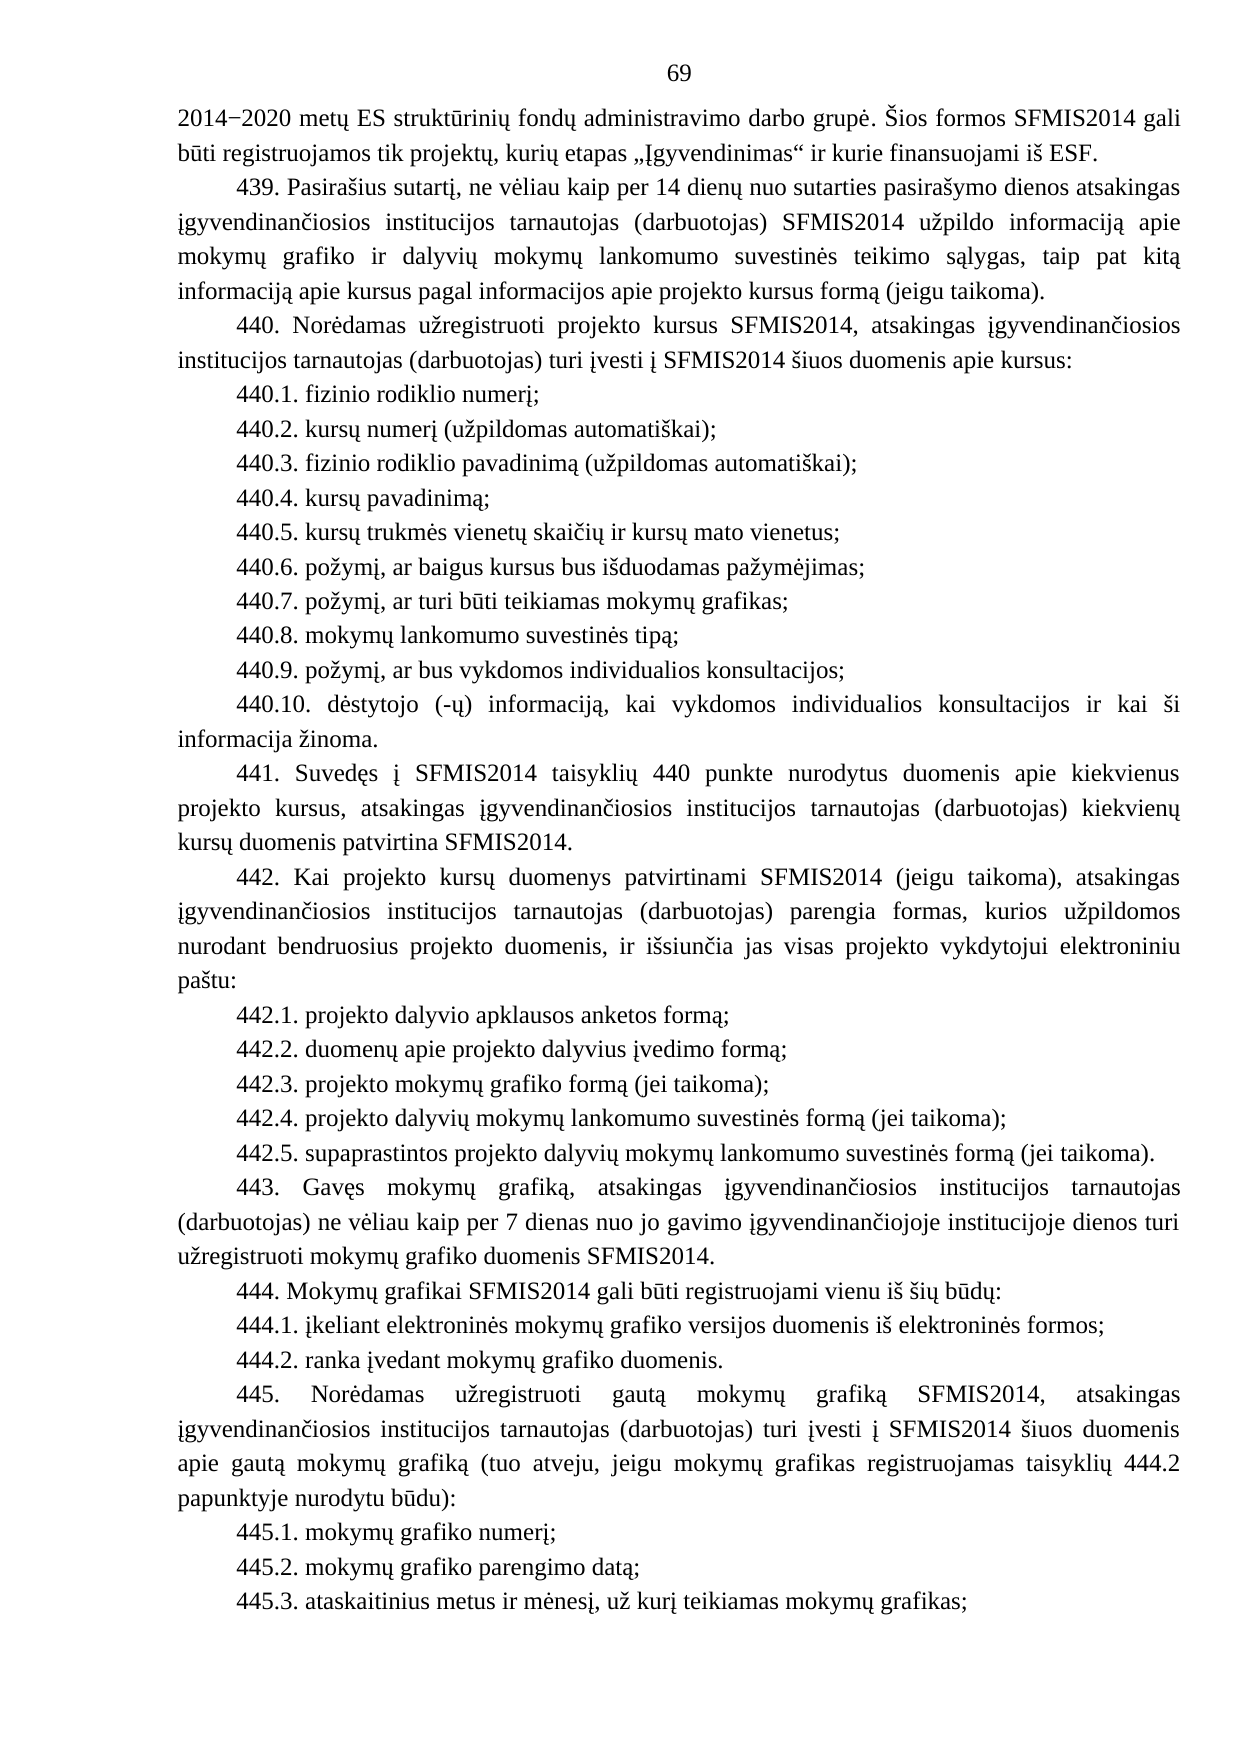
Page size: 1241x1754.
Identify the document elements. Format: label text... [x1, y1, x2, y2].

text 440.5. kursų trukmės vienetų skaičių ir kursų mato vienetus; [177, 517, 1181, 546]
text 442.5. supaprastintos projekto dalyvių mokymų lankomumo suvestinės formą (jei taikoma). [177, 1138, 1181, 1167]
text 440.10. dėstytojo (-ų) informaciją, kai vykdomos individualios konsultacijos ir kai ši informacija žinoma. [177, 689, 1181, 753]
text 440.1. fizinio rodiklio numerį; [177, 379, 1181, 408]
text 442.4. projekto dalyvių mokymų lankomumo suvestinės formą (jei taikoma); [177, 1103, 1181, 1132]
text 442.2. duomenų apie projekto dalyvius įvedimo formą; [177, 1034, 1181, 1063]
text 445.3. ataskaitinius metus ir mėnesį, už kurį teikiamas mokymų grafikas; [177, 1586, 1181, 1615]
text 440.4. kursų pavadinimą; [177, 483, 1181, 511]
text 445.2. mokymų grafiko parengimo datą; [177, 1552, 1181, 1580]
text 443. Gavęs mokymų grafiką, atsakingas įgyvendinančiosios institucijos tarnautojas (darbuotojas) ne vėliau kaip per 7 dienas nuo jo gavimo įgyvendinančiojoje institucijoje dienos turi užregistruoti mokymų grafiko duomenis SFMIS2014. [177, 1172, 1181, 1270]
text 444.2. ranka įvedant mokymų grafiko duomenis. [177, 1345, 1181, 1373]
text 2014−2020 metų ES struktūrinių fondų administravimo darbo grupė. Šios formos SFMIS2014 gali būti registruojamos tik projektų, kurių etapas „Įgyvendinimas“ ir kurie finansuojami iš ESF. [177, 103, 1181, 167]
text 440.6. požymį, ar baigus kursus bus išduodamas pažymėjimas; [177, 552, 1181, 580]
text 441. Suvedęs į SFMIS2014 taisyklių 440 punkte nurodytus duomenis apie kiekvienus projekto kursus, atsakingas įgyvendinančiosios institucijos tarnautojas (darbuotojas) kiekvienų kursų duomenis patvirtina SFMIS2014. [177, 758, 1181, 856]
text 439. Pasirašius sutartį, ne vėliau kaip per 14 dienų nuo sutarties pasirašymo dienos atsakingas įgyvendinančiosios institucijos tarnautojas (darbuotojas) SFMIS2014 užpildo informaciją apie mokymų grafiko ir dalyvių mokymų lankomumo suvestinės teikimo sąlygas, taip pat kitą informaciją apie kursus pagal informacijos apie projekto kursus formą (jeigu taikoma). [177, 172, 1181, 304]
text 440.7. požymį, ar turi būti teikiamas mokymų grafikas; [177, 586, 1181, 615]
text 440.9. požymį, ar bus vykdomos individualios konsultacijos; [177, 655, 1181, 684]
text 442. Kai projekto kursų duomenys patvirtinami SFMIS2014 (jeigu taikoma), atsakingas įgyvendinančiosios institucijos tarnautojas (darbuotojas) parengia formas, kurios užpildomos nurodant bendruosius projekto duomenis, ir išsiunčia jas visas projekto vykdytojui elektroniniu paštu: [177, 862, 1181, 994]
text 440.3. fizinio rodiklio pavadinimą (užpildomas automatiškai); [177, 448, 1181, 477]
text 445.1. mokymų grafiko numerį; [177, 1517, 1181, 1546]
text 445. Norėdamas užregistruoti gautą mokymų grafiką SFMIS2014, atsakingas įgyvendinančiosios institucijos tarnautojas (darbuotojas) turi įvesti į SFMIS2014 šiuos duomenis apie gautą mokymų grafiką (tuo atveju, jeigu mokymų grafikas registruojamas taisyklių 444.2 papunktyje nurodytu būdu): [177, 1379, 1181, 1511]
text 444. Mokymų grafikai SFMIS2014 gali būti registruojami vienu iš šių būdų: [177, 1276, 1181, 1304]
text 442.1. projekto dalyvio apklausos anketos formą; [177, 1000, 1181, 1029]
text 442.3. projekto mokymų grafiko formą (jei taikoma); [177, 1069, 1181, 1098]
text 444.1. įkeliant elektroninės mokymų grafiko versijos duomenis iš elektroninės formos; [177, 1310, 1181, 1339]
text 440.2. kursų numerį (užpildomas automatiškai); [177, 414, 1181, 442]
text 440.8. mokymų lankomumo suvestinės tipą; [177, 621, 1181, 649]
text 440. Norėdamas užregistruoti projekto kursus SFMIS2014, atsakingas įgyvendinančiosios institucijos tarnautojas (darbuotojas) turi įvesti į SFMIS2014 šiuos duomenis apie kursus: [177, 310, 1181, 373]
